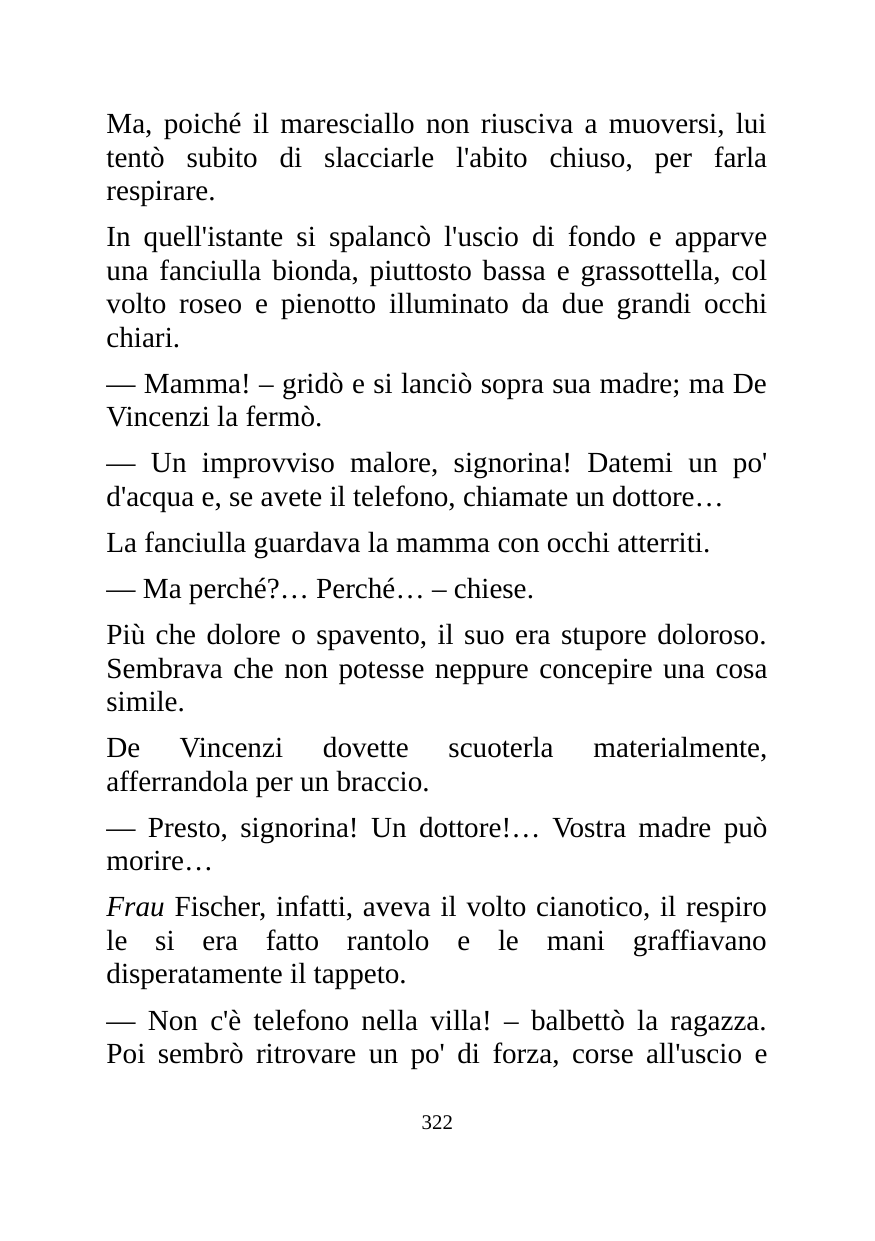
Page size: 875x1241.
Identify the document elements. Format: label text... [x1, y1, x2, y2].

text La fanciulla guardava la mamma con occhi atterriti. [106, 525, 768, 559]
text — Mamma! – gridò e si lanciò sopra sua madre; ma De Vincenzi la fermò. [106, 366, 768, 433]
text Frau Fischer, infatti, aveva il volto cianotico, il respiro le si era fatto rantolo e le mani graffiavano disperatamente il tappeto. [106, 889, 768, 990]
text Più che dolore o spavento, il suo era stupore doloroso. Sembrava che non potesse neppure concepire una cosa simile. [106, 617, 768, 718]
text Ma, poiché il maresciallo non riusciva a muoversi, lui tentò subito di slacciarle l'abito chiuso, per farla respirare. [106, 106, 768, 207]
text — Presto, signorina! Un dottore!… Vostra madre può morire… [106, 810, 768, 877]
text — Ma perché?… Perché… – chiese. [106, 571, 768, 605]
text — Non c'è telefono nella villa! – balbettò la ragazza. Poi sembrò ritrovare un po' di forza, corse all'uscio e [106, 1003, 768, 1070]
text In quell'istante si spalancò l'uscio di fondo e apparve una fanciulla bionda, piuttosto bassa e grassottella, col volto roseo e pienotto illuminato da due grandi occhi chiari. [106, 219, 768, 353]
text De Vincenzi dovette scuoterla materialmente, afferrandola per un braccio. [106, 730, 768, 797]
text — Un improvviso malore, signorina! Datemi un po' d'acqua e, se avete il telefono, chiamate un dottore… [106, 446, 768, 513]
